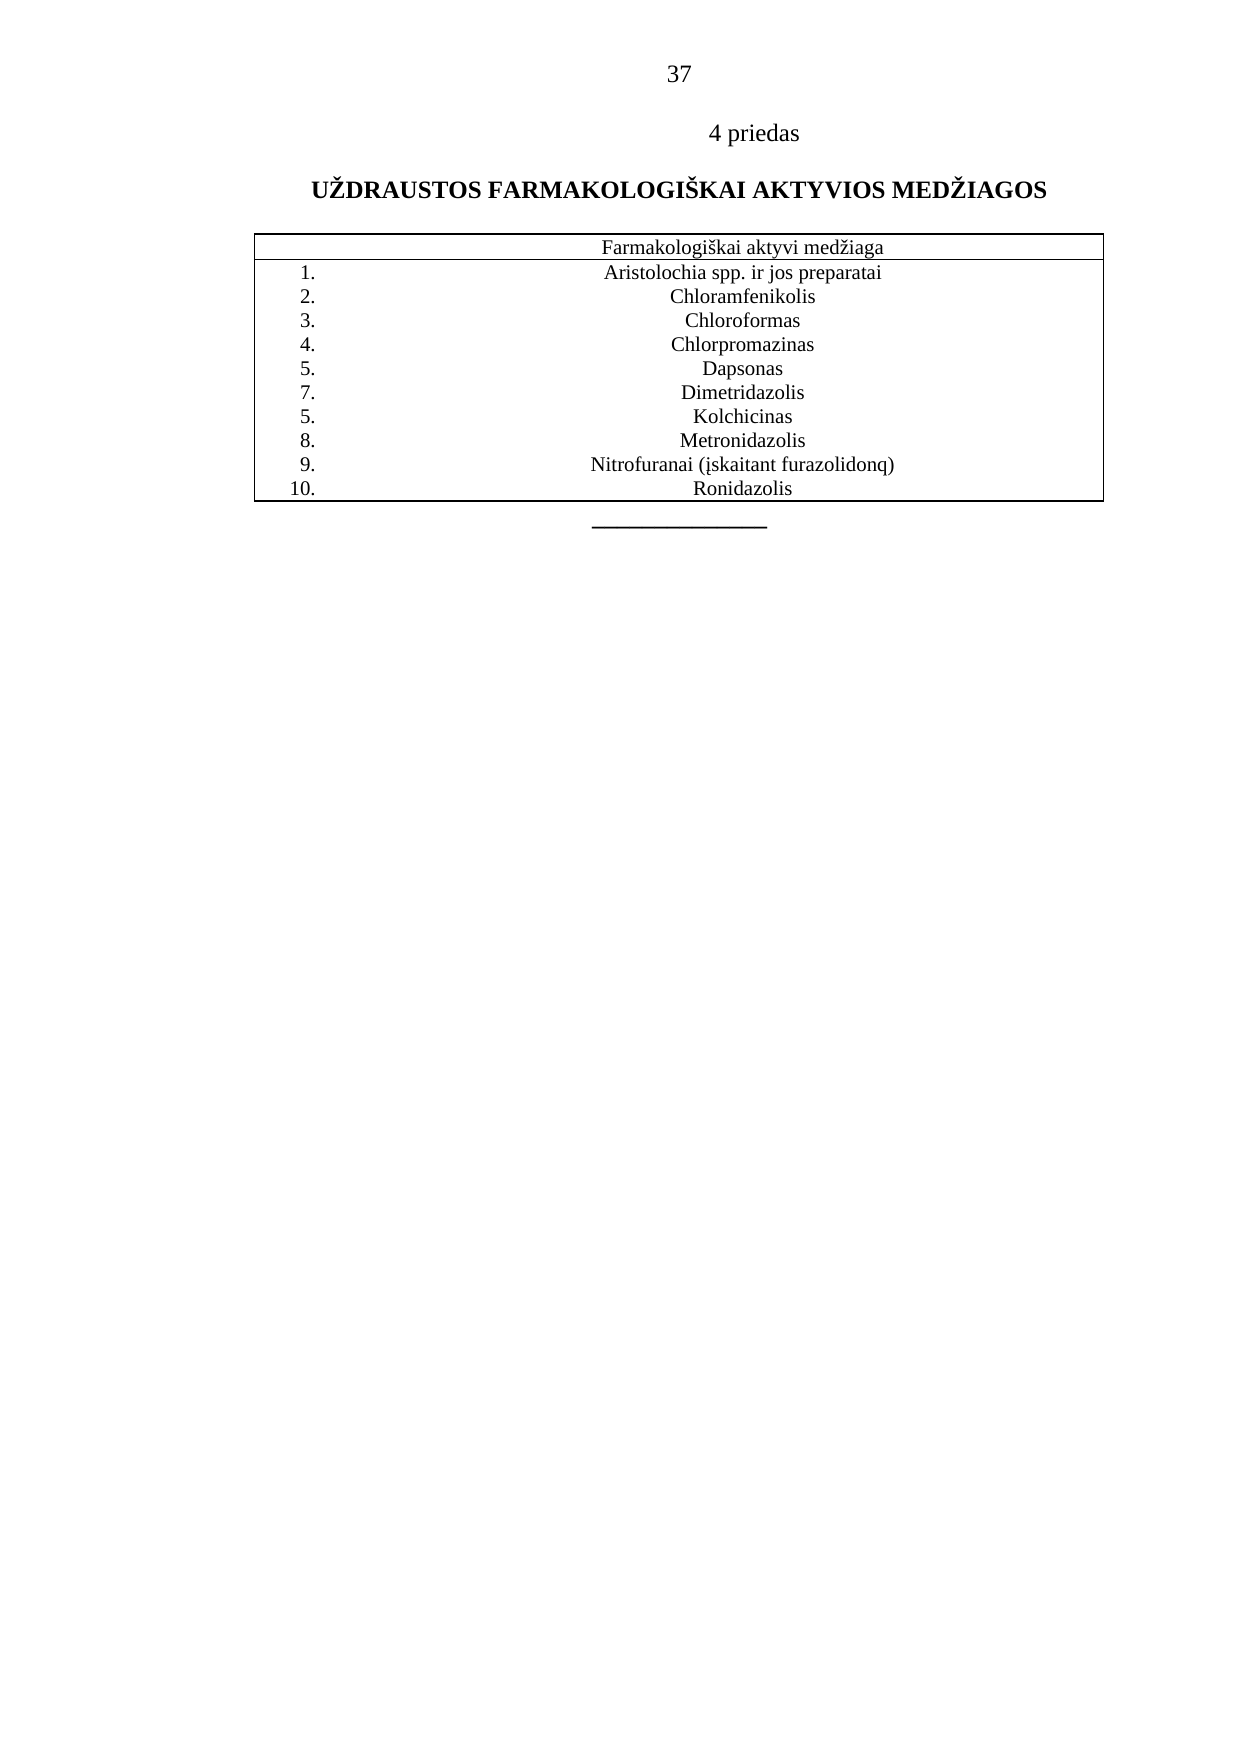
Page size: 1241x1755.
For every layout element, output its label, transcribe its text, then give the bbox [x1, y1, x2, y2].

table_cell Metronidazolis [381, 428, 1103, 452]
table_cell 5. [255, 356, 381, 380]
table_header Farmakologiškai aktyvi medžiaga [381, 235, 1103, 259]
table_cell Kolchicinas [381, 404, 1103, 428]
table_cell Ronidazolis [381, 476, 1103, 500]
table_cell 1. [255, 260, 381, 284]
text 4 priedas [177, 118, 1181, 147]
table_header [255, 235, 381, 259]
table_cell Aristolochia spp. ir jos preparatai [381, 260, 1103, 284]
table_cell 3. [255, 308, 381, 332]
table_cell Nitrofuranai (įskaitant furazolidonq) [381, 452, 1103, 476]
table_cell Chlorpromazinas [381, 332, 1103, 356]
table_cell 2. [255, 284, 381, 308]
table_cell Chloroformas [381, 308, 1103, 332]
table_cell 8. [255, 428, 381, 452]
table_cell Dimetridazolis [381, 380, 1103, 404]
table_cell Dapsonas [381, 356, 1103, 380]
table_cell Chloramfenikolis [381, 284, 1103, 308]
text uždraustos Farmakologiškai aktyvios medžiagos [177, 176, 1181, 204]
table_cell 5. [255, 404, 381, 428]
text ______________ [177, 502, 1181, 531]
table_cell 10. [255, 476, 381, 500]
table_cell 4. [255, 332, 381, 356]
table_cell 7. [255, 380, 381, 404]
table_cell 9. [255, 452, 381, 476]
